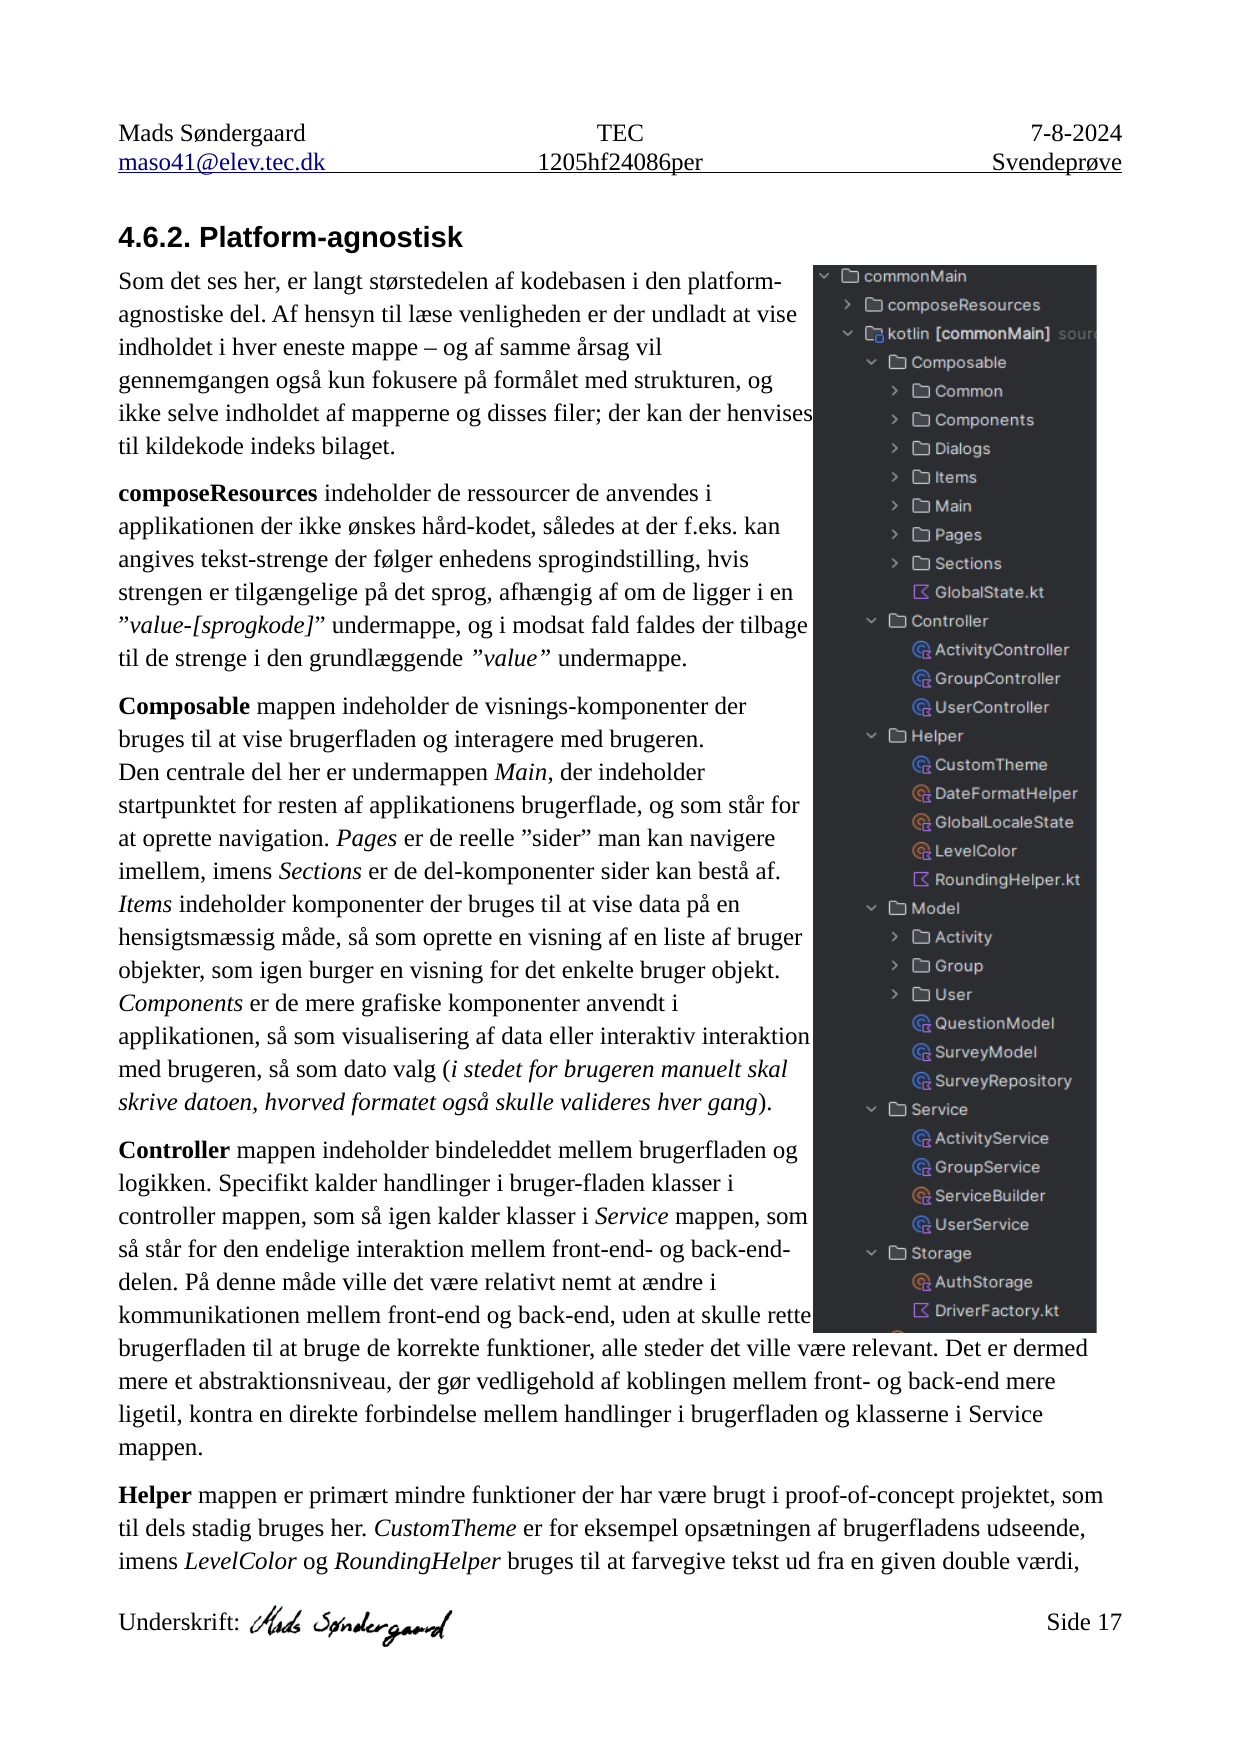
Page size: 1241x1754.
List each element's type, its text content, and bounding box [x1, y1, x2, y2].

subtitle 4.6.2. Platform-agnostisk [118, 220, 1122, 253]
text Composable mappen indeholder de visnings-komponenter der bruges til at vise brugerfladen og interagere med brugeren. Den centrale del her er undermappen Main, der indeholder startpunktet for resten af applikationens brugerflade, og som står for at oprette navigation. Pages er de reelle ”sider” man kan navigere imellem, imens Sections er de del-komponenter sider kan bestå af. Items indeholder komponenter der bruges til at vise data på en hensigtsmæssig måde, så som oprette en visning af en liste af bruger objekter, som igen burger en visning for det enkelte bruger objekt. Components er de mere grafiske komponenter anvendt i applikationen, så som visualisering af data eller interaktiv interaktion med brugeren, så som dato valg (i stedet for brugeren manuelt skal skrive datoen, hvorved formatet også skulle valideres hver gang). [118, 691, 813, 1116]
picture [813, 265, 1097, 1333]
text Controller mappen indeholder bindeleddet mellem brugerfladen og logikken. Specifikt kalder handlinger i bruger-fladen klasser i controller mappen, som så igen kalder klasser i Service mappen, som så står for den endelige interaktion mellem front-end- og back-end-delen. På denne måde ville det være relativt nemt at ændre i kommunikationen mellem front-end og back-end, uden at skulle rette brugerfladen til at bruge de korrekte funktioner, alle steder det ville være relevant. Det er dermed mere et abstraktionsniveau, der gør vedligehold af koblingen mellem front- og back-end mere ligetil, kontra en direkte forbindelse mellem handlinger i brugerfladen og klasserne i Service mappen. [118, 1135, 1122, 1461]
text composeResources indeholder de ressourcer de anvendes i applikationen der ikke ønskes hård-kodet, således at der f.eks. kan angives tekst-strenge der følger enhedens sprogindstilling, hvis strengen er tilgængelige på det sprog, afhængig af om de ligger i en ”value-[sprogkode]” undermappe, og i modsat fald faldes der tilbage til de strenge i den grundlæggende ”value” undermappe. [118, 478, 813, 672]
picture [244, 1600, 458, 1647]
text Som det ses her, er langt størstedelen af kodebasen i den platform-agnostiske del. Af hensyn til læse venligheden er der undladt at vise indholdet i hver eneste mappe – og af samme årsag vil gennemgangen også kun fokusere på formålet med strukturen, og ikke selve indholdet af mapperne og disses filer; der kan der henvises til kildekode indeks bilaget. [118, 266, 813, 459]
text Helper mappen er primært mindre funktioner der har være brugt i proof-of-concept projektet, som til dels stadig bruges her. CustomTheme er for eksempel opsætningen af brugerfladens udseende, imens LevelColor og RoundingHelper bruges til at farvegive tekst ud fra en given double værdi, [118, 1480, 1122, 1574]
